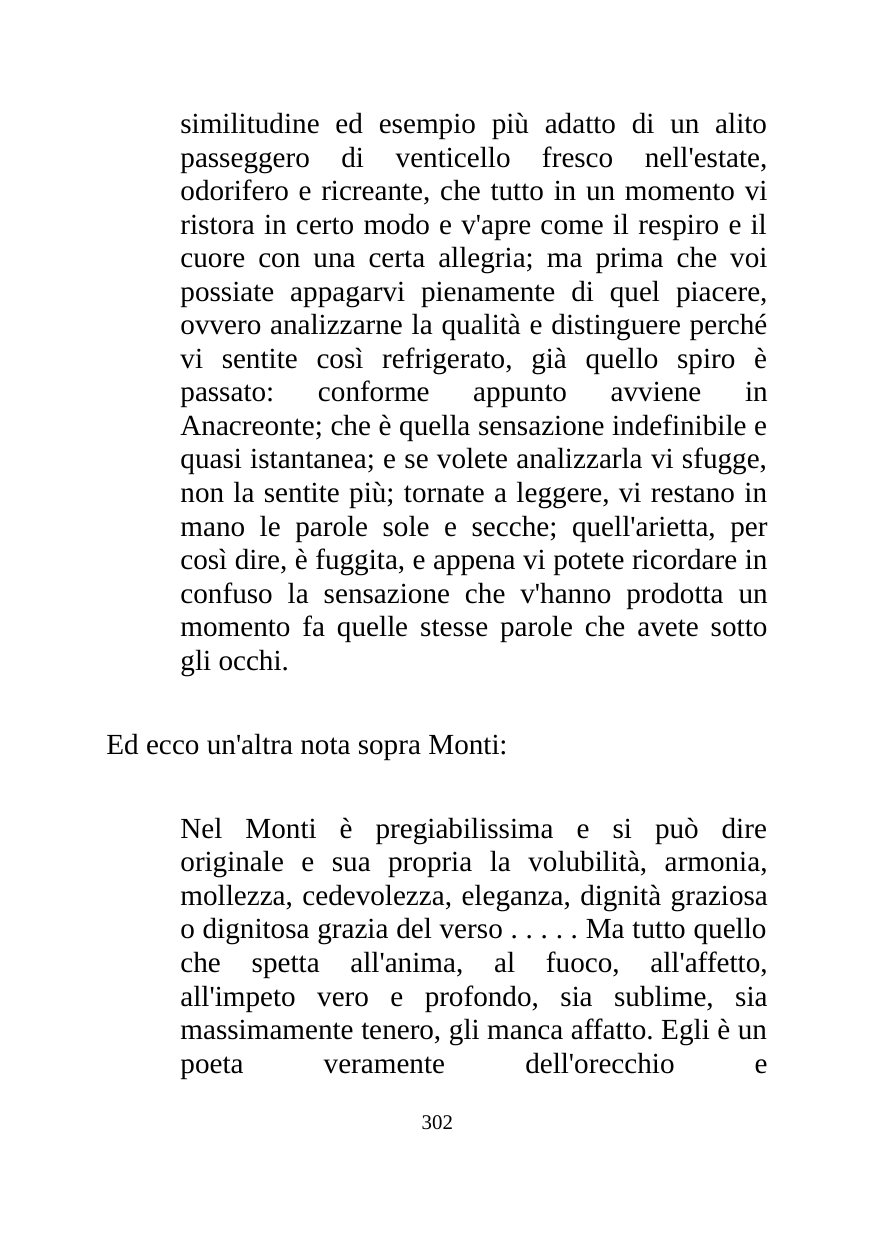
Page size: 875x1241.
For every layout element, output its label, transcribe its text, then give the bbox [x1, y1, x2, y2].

text Ed ecco un'altra nota sopra Monti: [106, 727, 768, 761]
text Nel Monti è pregiabilissima e si può dire originale e sua propria la volubilità, armonia, mollezza, cedevolezza, eleganza, dignità graziosa o dignitosa grazia del verso . . . . . Ma tutto quello che spetta all'anima, al fuoco, all'affetto, all'impeto vero e profondo, sia sublime, sia massimamente tenero, gli manca affatto. Egli è un poeta veramente dell'orecchio e [180, 811, 768, 1079]
text similitudine ed esempio più adatto di un alito passeggero di venticello fresco nell'estate, odorifero e ricreante, che tutto in un momento vi ristora in certo modo e v'apre come il respiro e il cuore con una certa allegria; ma prima che voi possiate appagarvi pienamente di quel piacere, ovvero analizzarne la qualità e distinguere perché vi sentite così refrigerato, già quello spiro è passato: conforme appunto avviene in Anacreonte; che è quella sensazione indefinibile e quasi istantanea; e se volete analizzarla vi sfugge, non la sentite più; tornate a leggere, vi restano in mano le parole sole e secche; quell'arietta, per così dire, è fuggita, e appena vi potete ricordare in confuso la sensazione che v'hanno prodotta un momento fa quelle stesse parole che avete sotto gli occhi. [180, 106, 768, 676]
